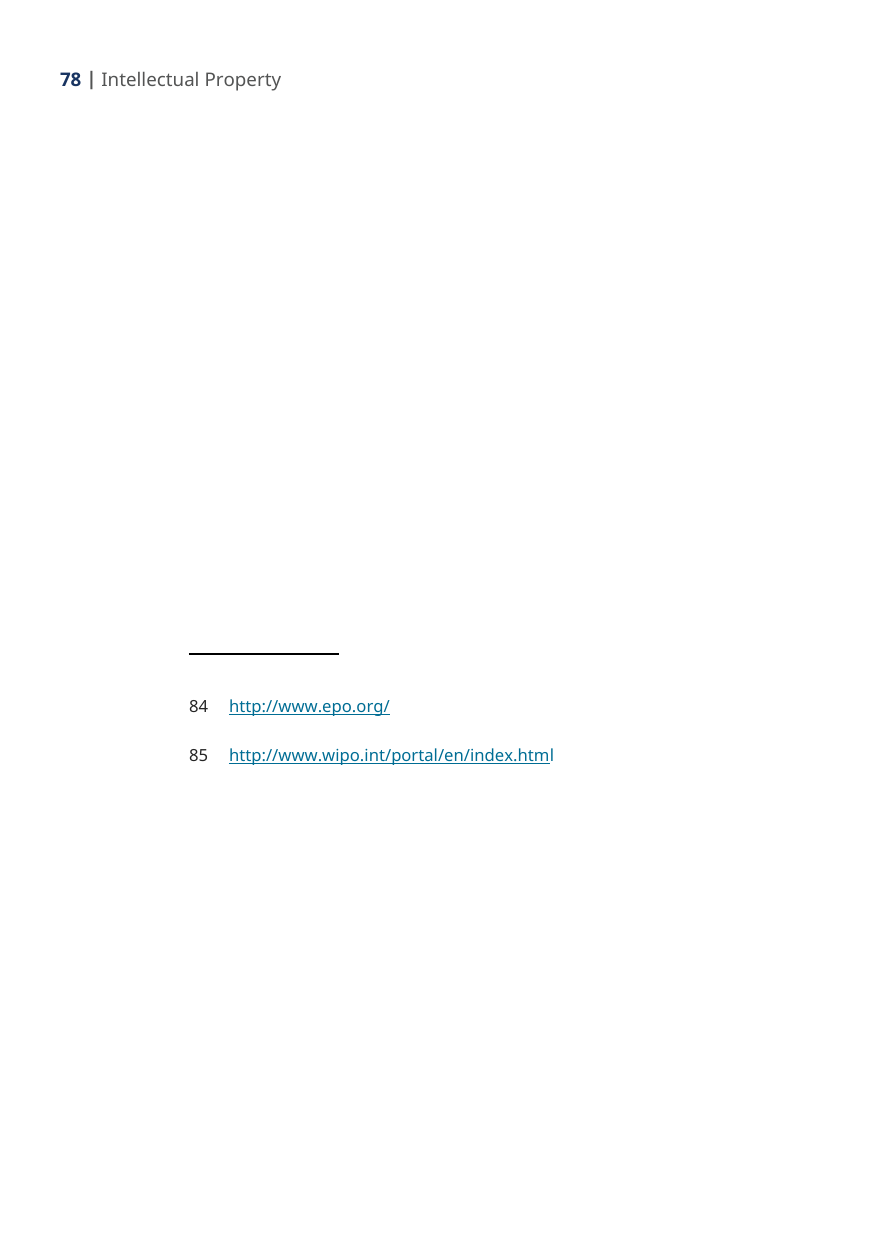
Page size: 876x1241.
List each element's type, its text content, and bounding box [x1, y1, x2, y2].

list http://www.epo.org/ [189, 695, 829, 718]
list http://www.wipo.int/portal/en/index.html [189, 744, 829, 767]
